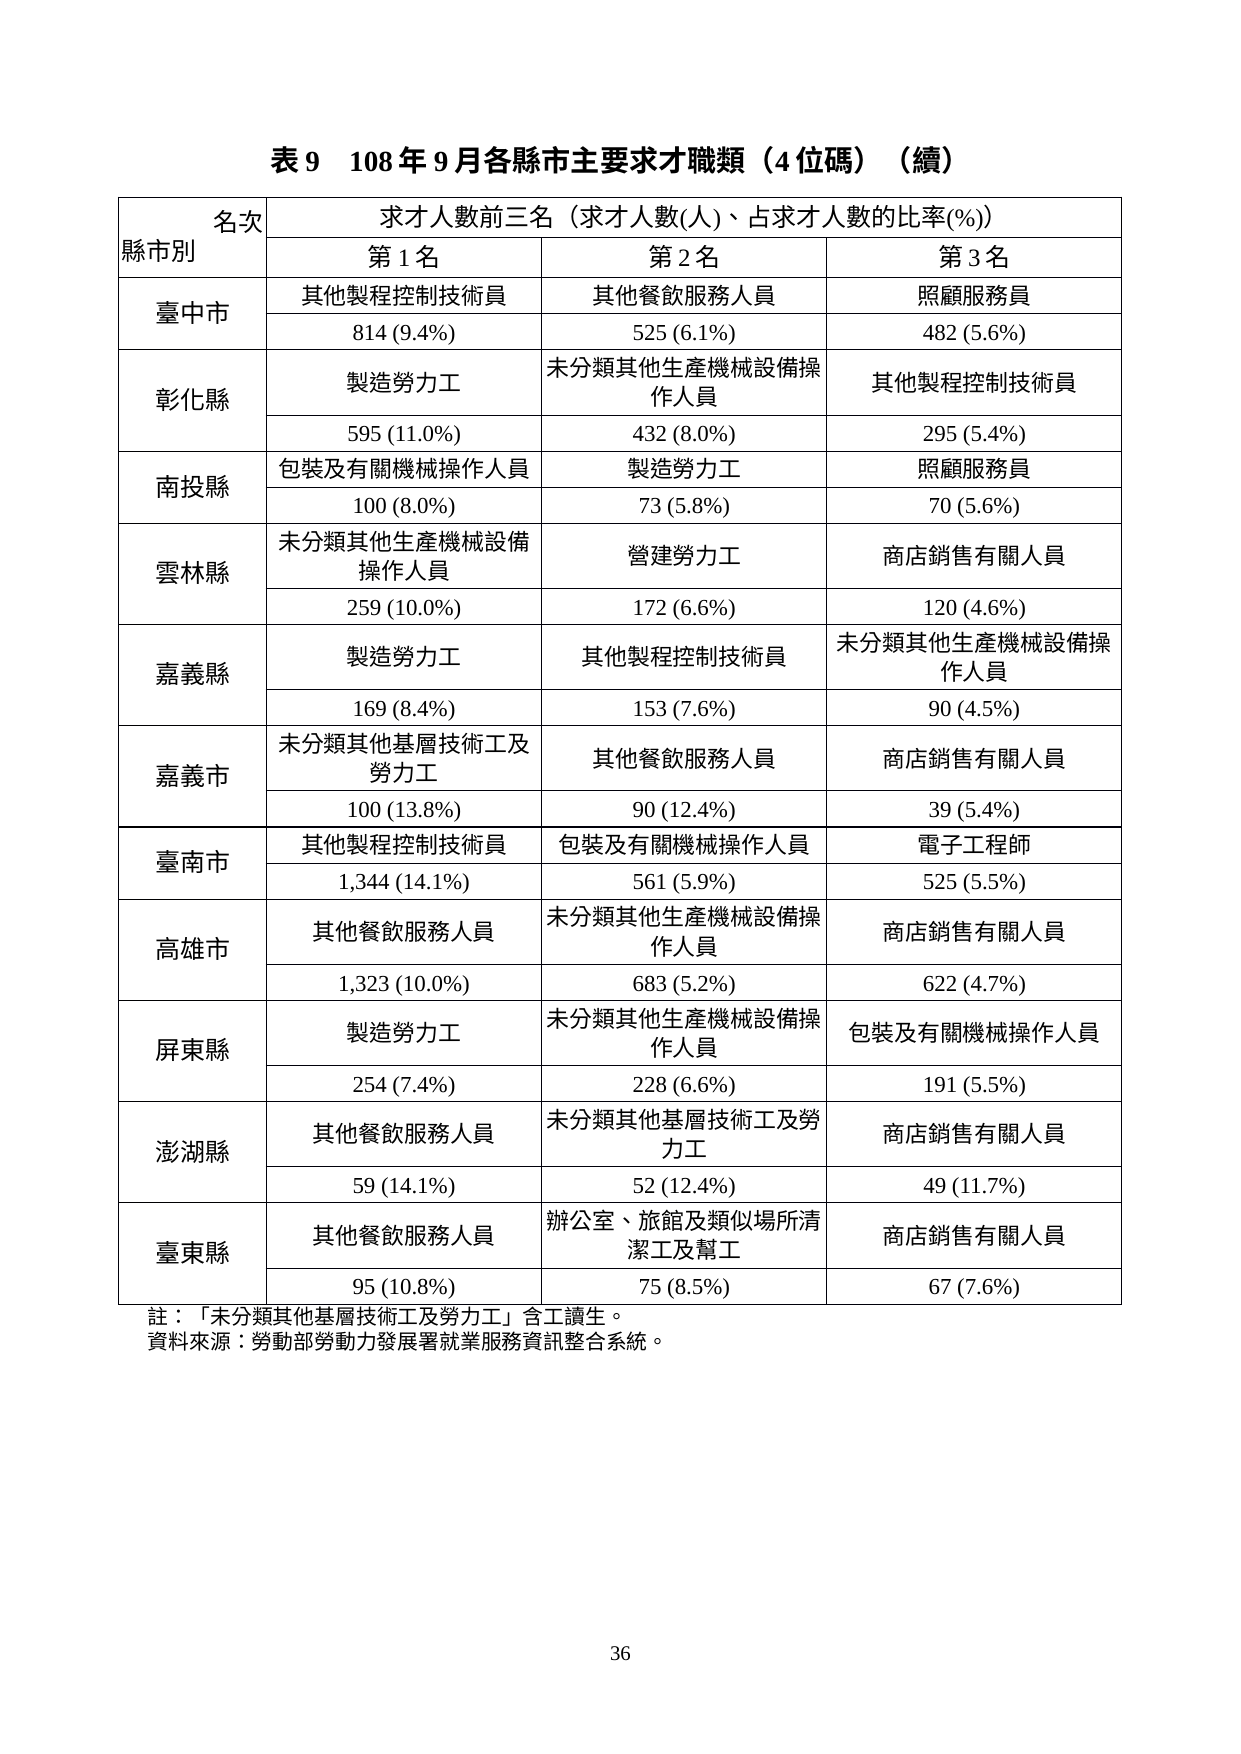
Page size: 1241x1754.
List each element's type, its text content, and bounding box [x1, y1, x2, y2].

table_cell 75 (8.5%) [542, 1269, 826, 1303]
table_cell 營建勞力工 [542, 524, 826, 588]
table_cell 臺南市 [119, 828, 266, 898]
table_cell 臺中市 [119, 278, 266, 349]
table_cell 臺東縣 [119, 1203, 266, 1303]
table_cell 製造勞力工 [267, 1001, 541, 1065]
table_cell 622 (4.7%) [827, 965, 1121, 1000]
table_cell 未分類其他生產機械設備操作人員 [267, 524, 541, 588]
text 資料來源：勞動部勞動力發展署就業服務資訊整合系統。 [147, 1329, 1063, 1354]
table_cell 包裝及有關機械操作人員 [542, 828, 826, 862]
table_cell 95 (10.8%) [267, 1269, 541, 1303]
table_cell 包裝及有關機械操作人員 [827, 1001, 1121, 1065]
table_cell 169 (8.4%) [267, 690, 541, 725]
table_cell 525 (5.5%) [827, 864, 1121, 898]
text 表9 108年9月各縣市主要求才職類（4位碼）（續） [177, 148, 1063, 177]
table_cell 製造勞力工 [542, 452, 826, 487]
table_cell 辦公室、旅館及類似場所清潔工及幫工 [542, 1203, 826, 1267]
table_cell 商店銷售有關人員 [827, 726, 1121, 790]
table_cell 295 (5.4%) [827, 416, 1121, 451]
table_cell 其他製程控制技術員 [267, 828, 541, 862]
table_cell 其他餐飲服務人員 [267, 1203, 541, 1267]
table_cell 1,323 (10.0%) [267, 965, 541, 1000]
table_cell 高雄市 [119, 900, 266, 1000]
table_cell 67 (7.6%) [827, 1269, 1121, 1303]
table_cell 其他製程控制技術員 [827, 350, 1121, 414]
table_cell 100 (13.8%) [267, 791, 541, 826]
table_cell 561 (5.9%) [542, 864, 826, 898]
table_cell 製造勞力工 [267, 350, 541, 414]
table_cell 其他餐飲服務人員 [267, 900, 541, 964]
table_cell 49 (11.7%) [827, 1167, 1121, 1202]
table_cell 嘉義縣 [119, 625, 266, 725]
table_cell 191 (5.5%) [827, 1066, 1121, 1101]
table_cell 482 (5.6%) [827, 314, 1121, 349]
table_cell 雲林縣 [119, 524, 266, 624]
table_cell 525 (6.1%) [542, 314, 826, 349]
table_header 求才人數前三名（求才人數(人)、占求才人數的比率(%)） [267, 198, 1121, 237]
table_cell 其他製程控制技術員 [542, 625, 826, 689]
table_cell 未分類其他基層技術工及勞力工 [267, 726, 541, 790]
table_cell 172 (6.6%) [542, 589, 826, 624]
table_cell 商店銷售有關人員 [827, 524, 1121, 588]
table_cell 90 (12.4%) [542, 791, 826, 826]
table_cell 嘉義市 [119, 726, 266, 826]
table_cell 電子工程師 [827, 828, 1121, 862]
table_cell 未分類其他生產機械設備操作人員 [827, 625, 1121, 689]
table_cell 商店銷售有關人員 [827, 1203, 1121, 1267]
table_cell 228 (6.6%) [542, 1066, 826, 1101]
table_cell 90 (4.5%) [827, 690, 1121, 725]
table_cell 153 (7.6%) [542, 690, 826, 725]
table_cell 其他餐飲服務人員 [542, 278, 826, 313]
table_cell 彰化縣 [119, 350, 266, 451]
table_cell 未分類其他基層技術工及勞力工 [542, 1102, 826, 1166]
table_cell 其他餐飲服務人員 [542, 726, 826, 790]
table_cell 澎湖縣 [119, 1102, 266, 1202]
table_cell 100 (8.0%) [267, 488, 541, 523]
table_cell 照顧服務員 [827, 278, 1121, 313]
table_cell 73 (5.8%) [542, 488, 826, 523]
table_cell 其他餐飲服務人員 [267, 1102, 541, 1166]
table_cell 照顧服務員 [827, 452, 1121, 487]
table_cell 52 (12.4%) [542, 1167, 826, 1202]
table_cell 254 (7.4%) [267, 1066, 541, 1101]
table_cell 59 (14.1%) [267, 1167, 541, 1202]
table_cell 1,344 (14.1%) [267, 864, 541, 898]
table_cell 製造勞力工 [267, 625, 541, 689]
table_cell 120 (4.6%) [827, 589, 1121, 624]
table_cell 包裝及有關機械操作人員 [267, 452, 541, 487]
table_cell 商店銷售有關人員 [827, 1102, 1121, 1166]
table_cell 70 (5.6%) [827, 488, 1121, 523]
table_cell 259 (10.0%) [267, 589, 541, 624]
table_cell 南投縣 [119, 452, 266, 523]
text 註：「未分類其他基層技術工及勞力工」含工讀生。 [148, 1305, 1063, 1329]
table_cell 814 (9.4%) [267, 314, 541, 349]
table_cell 683 (5.2%) [542, 965, 826, 1000]
table_cell 39 (5.4%) [827, 791, 1121, 826]
table_cell 未分類其他生產機械設備操作人員 [542, 350, 826, 414]
table_cell 595 (11.0%) [267, 416, 541, 451]
table_cell 屏東縣 [119, 1001, 266, 1101]
table_cell 其他製程控制技術員 [267, 278, 541, 313]
table_cell 第2名 [542, 238, 826, 277]
table_cell 未分類其他生產機械設備操作人員 [542, 1001, 826, 1065]
table_cell 第3名 [827, 238, 1121, 277]
table_cell 未分類其他生產機械設備操作人員 [542, 900, 826, 964]
table_cell 第1名 [267, 238, 541, 277]
table_cell 商店銷售有關人員 [827, 900, 1121, 964]
table_header 名次 縣市別 [119, 198, 266, 277]
table_cell 432 (8.0%) [542, 416, 826, 451]
